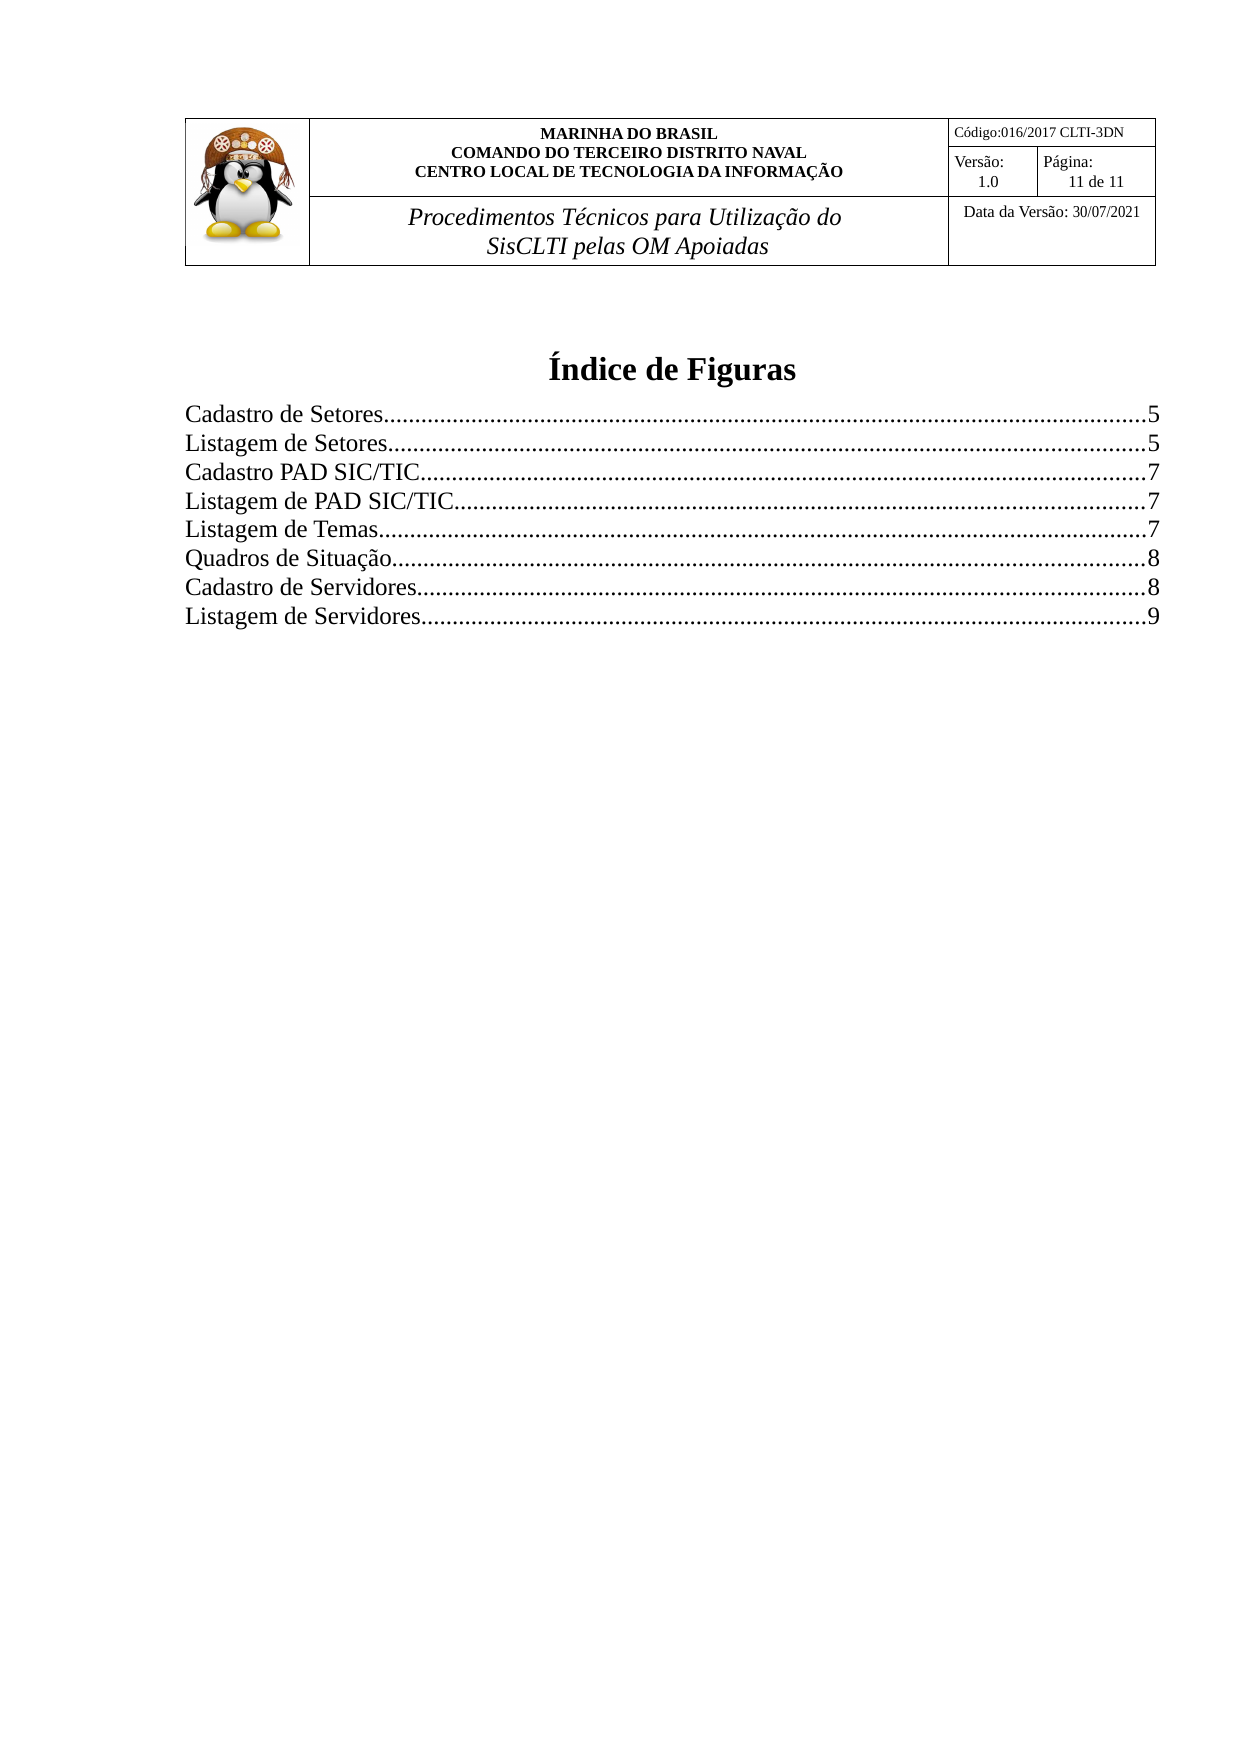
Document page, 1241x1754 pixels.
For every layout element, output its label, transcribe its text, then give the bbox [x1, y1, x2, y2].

text Listagem de Temas 7 [185, 514, 1160, 543]
picture [185, 123, 301, 246]
subtitle Índice de Figuras [185, 349, 1160, 387]
text Quadros de Situação 8 [185, 543, 1160, 572]
text Listagem de Setores 5 [185, 428, 1160, 457]
text Cadastro de Setores 5 [185, 399, 1160, 428]
text Cadastro de Servidores 8 [185, 572, 1160, 601]
text Listagem de Servidores 9 [185, 601, 1160, 629]
text Listagem de PAD SIC/TIC 7 [185, 486, 1160, 514]
text Cadastro PAD SIC/TIC 7 [185, 457, 1160, 486]
